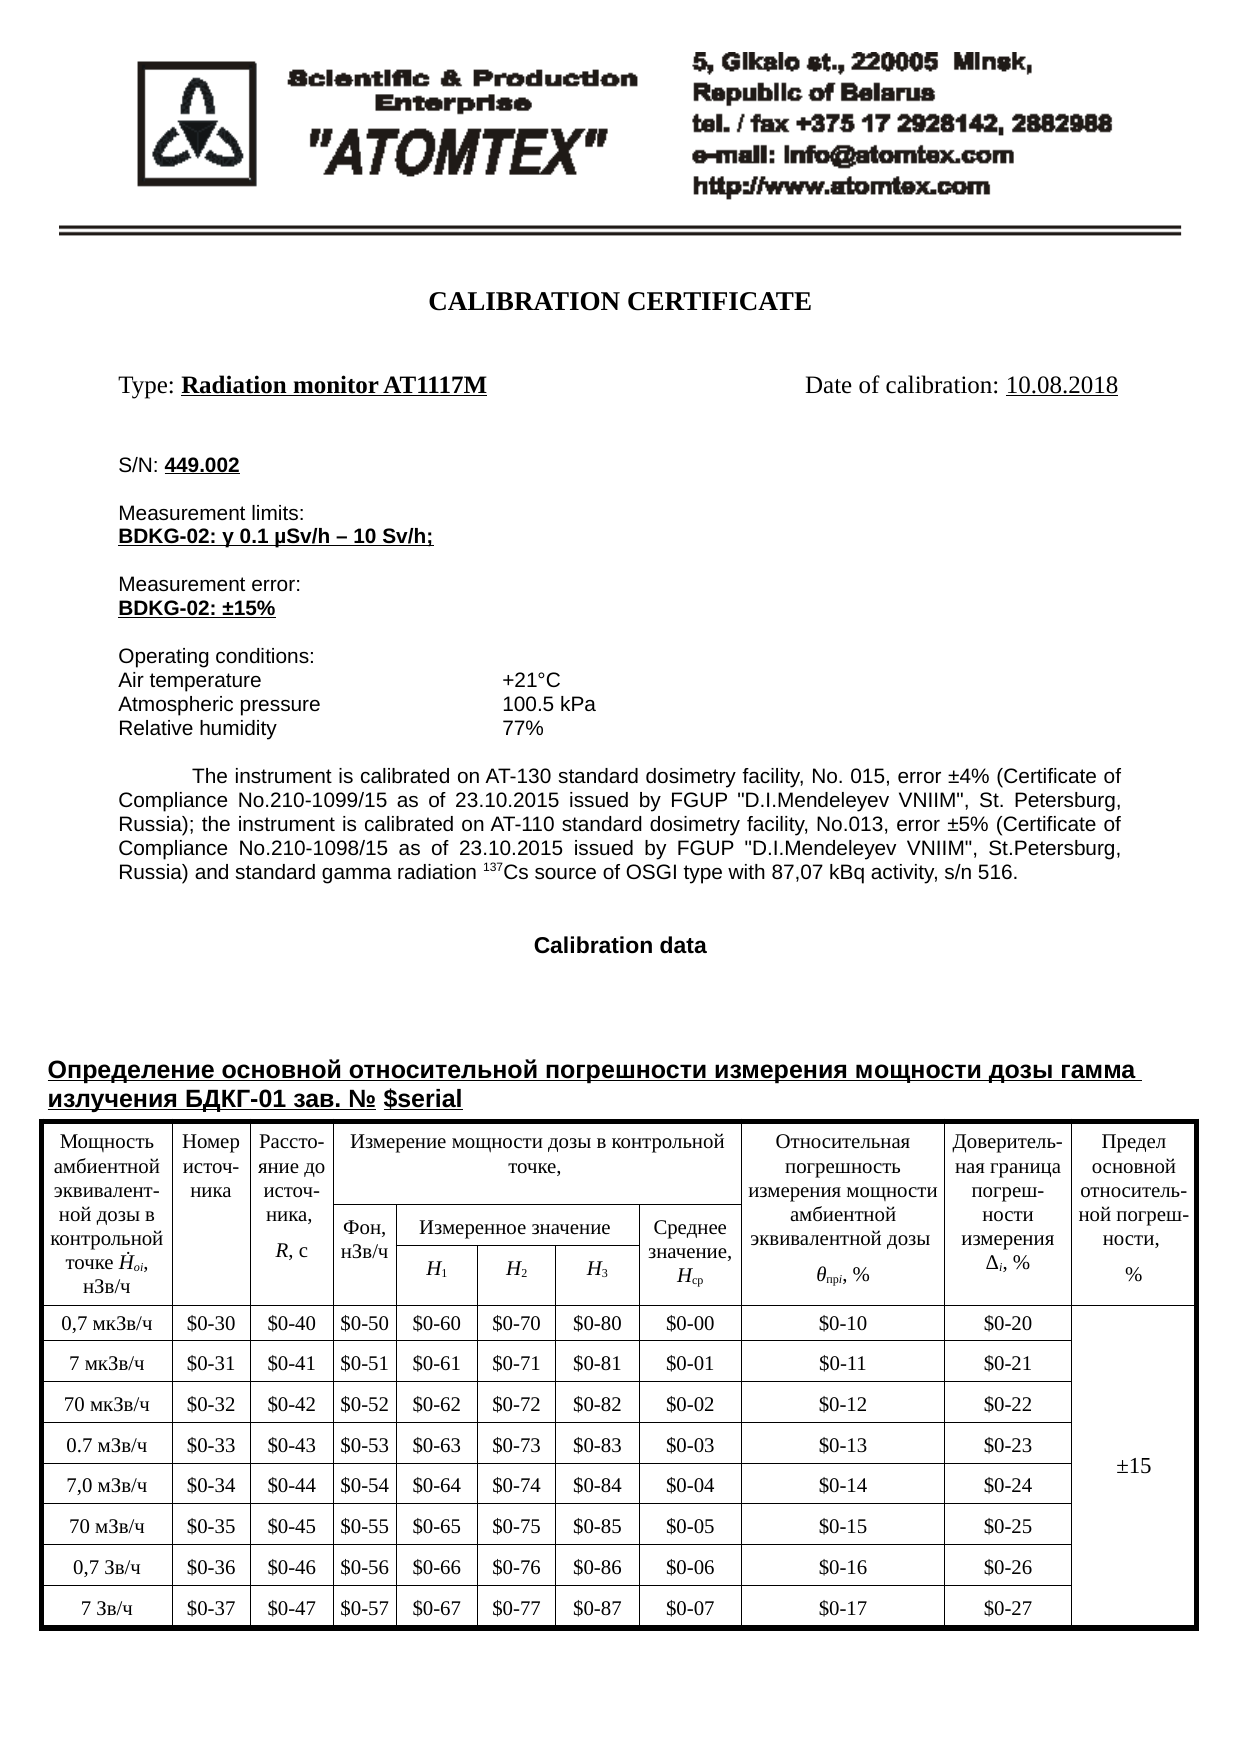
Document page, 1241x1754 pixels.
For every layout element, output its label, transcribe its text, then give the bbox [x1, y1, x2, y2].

table_cell $0-44 [251, 1464, 333, 1503]
table_cell $0-37 [173, 1586, 250, 1625]
text The instrument is calibrated on AT-130 standard dosimetry facility, No. 015, error ±4% (Certificate of Compliance No.210-1099/15 as of 23.10.2015 issued by FGUP "D.I.Mendeleyev VNIIM", St. Petersburg, Russia); the instrument is calibrated on AT-110 standard dosimetry facility, No.013, error ±5% (Certificate of Compliance No.210-1098/15 as of 23.10.2015 issued by FGUP "D.I.Mendeleyev VNIIM", St.Petersburg, Russia) and standard gamma radiation 137Cs source of OSGI type with 87,07 kBq activity, s/n 516. [118, 764, 1122, 884]
text Measurement limits: [118, 500, 1122, 524]
table_cell $0-20 [945, 1306, 1071, 1340]
text CALIBRATION CERTIFICATE [118, 285, 1122, 316]
text S/N: 449.002 [118, 452, 1122, 476]
text Calibration data [118, 932, 1122, 958]
table_cell $0-46 [251, 1545, 333, 1584]
table_cell $0-47 [251, 1586, 333, 1625]
text Relative humidity 77% [118, 716, 1122, 740]
table_cell $0-21 [945, 1341, 1071, 1381]
table_cell $0-80 [556, 1306, 639, 1340]
text Type: Radiation monitor AT1117M Date of calibration: 10.08.2018 [118, 370, 1122, 399]
table_cell $0-52 [334, 1382, 396, 1422]
table_cell $0-75 [478, 1504, 555, 1544]
table_cell $0-12 [742, 1382, 944, 1422]
table_cell $0-42 [251, 1382, 333, 1422]
table_cell H2 [478, 1246, 555, 1304]
table_cell Доверитель-ная граница погреш-ности измерения Δi, % [945, 1124, 1071, 1304]
table_cell $0-85 [556, 1504, 639, 1544]
table_cell $0-45 [251, 1504, 333, 1544]
table_cell $0-54 [334, 1464, 396, 1503]
table_cell $0-02 [640, 1382, 741, 1422]
table_cell $0-83 [556, 1423, 639, 1462]
table_cell $0-16 [742, 1545, 944, 1584]
table_cell $0-05 [640, 1504, 741, 1544]
table_cell $0-86 [556, 1545, 639, 1584]
table_cell $0-61 [397, 1341, 477, 1381]
text Air temperature +21°C [118, 668, 1122, 692]
table_cell $0-63 [397, 1423, 477, 1462]
table_cell $0-84 [556, 1464, 639, 1503]
table_cell $0-30 [173, 1306, 250, 1340]
table_cell $0-27 [945, 1586, 1071, 1625]
table_cell $0-53 [334, 1423, 396, 1462]
text Operating conditions: [118, 644, 1122, 668]
table_cell Измеренное значение [397, 1205, 639, 1245]
table_cell H3 [556, 1246, 639, 1304]
table_cell $0-32 [173, 1382, 250, 1422]
table_cell $0-24 [945, 1464, 1071, 1503]
table_cell $0-22 [945, 1382, 1071, 1422]
table_cell ±15 [1072, 1306, 1194, 1625]
table_cell $0-87 [556, 1586, 639, 1625]
table_cell $0-55 [334, 1504, 396, 1544]
table_cell Среднее значение, Hср [640, 1205, 741, 1304]
table_cell Рассто-яние до источ-ника, R, с [251, 1124, 333, 1304]
table_cell $0-06 [640, 1545, 741, 1584]
table_cell $0-13 [742, 1423, 944, 1462]
text Measurement error: [118, 572, 1122, 596]
table_cell Фон, нЗв/ч [334, 1205, 396, 1304]
picture [59, 52, 1182, 257]
table_cell 70 мЗв/ч [44, 1504, 172, 1544]
table_cell $0-77 [478, 1586, 555, 1625]
table_cell $0-17 [742, 1586, 944, 1625]
text BDKG-02: γ 0.1 µSv/h – 10 Sv/h; [118, 524, 1122, 548]
table_cell Мощность амбиентной эквивалент-ной дозы в контрольной точке Ḣoi, нЗв/ч [44, 1124, 172, 1304]
table_cell $0-64 [397, 1464, 477, 1503]
table_cell Номер источ-ника [173, 1124, 250, 1304]
table_cell 7 мкЗв/ч [44, 1341, 172, 1381]
table_cell $0-50 [334, 1306, 396, 1340]
table_cell $0-67 [397, 1586, 477, 1625]
table_cell $0-60 [397, 1306, 477, 1340]
table_cell Предел основной относитель-ной погреш-ности, % [1072, 1124, 1194, 1304]
table_cell 7,0 мЗв/ч [44, 1464, 172, 1503]
table_cell $0-65 [397, 1504, 477, 1544]
table_cell Измерение мощности дозы в контрольной точке, [334, 1124, 741, 1204]
table_cell $0-43 [251, 1423, 333, 1462]
table_cell $0-34 [173, 1464, 250, 1503]
table_cell $0-74 [478, 1464, 555, 1503]
table_cell $0-57 [334, 1586, 396, 1625]
table_cell $0-33 [173, 1423, 250, 1462]
table_cell $0-01 [640, 1341, 741, 1381]
table_cell $0-71 [478, 1341, 555, 1381]
table_header Определение основной относительной погрешности измерения мощности дозы гамма излучения БДКГ-01 зав. № $serial [42, 1050, 1196, 1118]
table_cell 0,7 мкЗв/ч [44, 1306, 172, 1340]
table_cell $0-66 [397, 1545, 477, 1584]
table_cell $0-36 [173, 1545, 250, 1584]
table_cell 0,7 Зв/ч [44, 1545, 172, 1584]
table_cell $0-03 [640, 1423, 741, 1462]
table_cell $0-25 [945, 1504, 1071, 1544]
table_cell $0-70 [478, 1306, 555, 1340]
table_cell $0-23 [945, 1423, 1071, 1462]
table_cell $0-31 [173, 1341, 250, 1381]
table_cell $0-10 [742, 1306, 944, 1340]
table_cell $0-76 [478, 1545, 555, 1584]
text Atmospheric pressure 100.5 kPa [118, 692, 1122, 716]
table_cell 7 Зв/ч [44, 1586, 172, 1625]
table_cell $0-81 [556, 1341, 639, 1381]
table_cell $0-00 [640, 1306, 741, 1340]
table_cell 70 мкЗв/ч [44, 1382, 172, 1422]
table_cell $0-56 [334, 1545, 396, 1584]
table_cell $0-51 [334, 1341, 396, 1381]
table_cell 0.7 мЗв/ч [44, 1423, 172, 1462]
table_cell Относительная погрешность измерения мощности амбиентной эквивалентной дозы θпрi, % [742, 1124, 944, 1304]
table_cell $0-73 [478, 1423, 555, 1462]
table_cell $0-41 [251, 1341, 333, 1381]
table_cell H1 [397, 1246, 477, 1304]
table_cell $0-15 [742, 1504, 944, 1544]
table_cell $0-72 [478, 1382, 555, 1422]
table_cell $0-40 [251, 1306, 333, 1340]
table_cell $0-82 [556, 1382, 639, 1422]
text BDKG-02: ±15% [118, 596, 1122, 620]
table_cell $0-62 [397, 1382, 477, 1422]
table_cell $0-14 [742, 1464, 944, 1503]
table_cell $0-04 [640, 1464, 741, 1503]
table_cell $0-35 [173, 1504, 250, 1544]
table_cell $0-07 [640, 1586, 741, 1625]
table_cell $0-26 [945, 1545, 1071, 1584]
table_cell $0-11 [742, 1341, 944, 1381]
